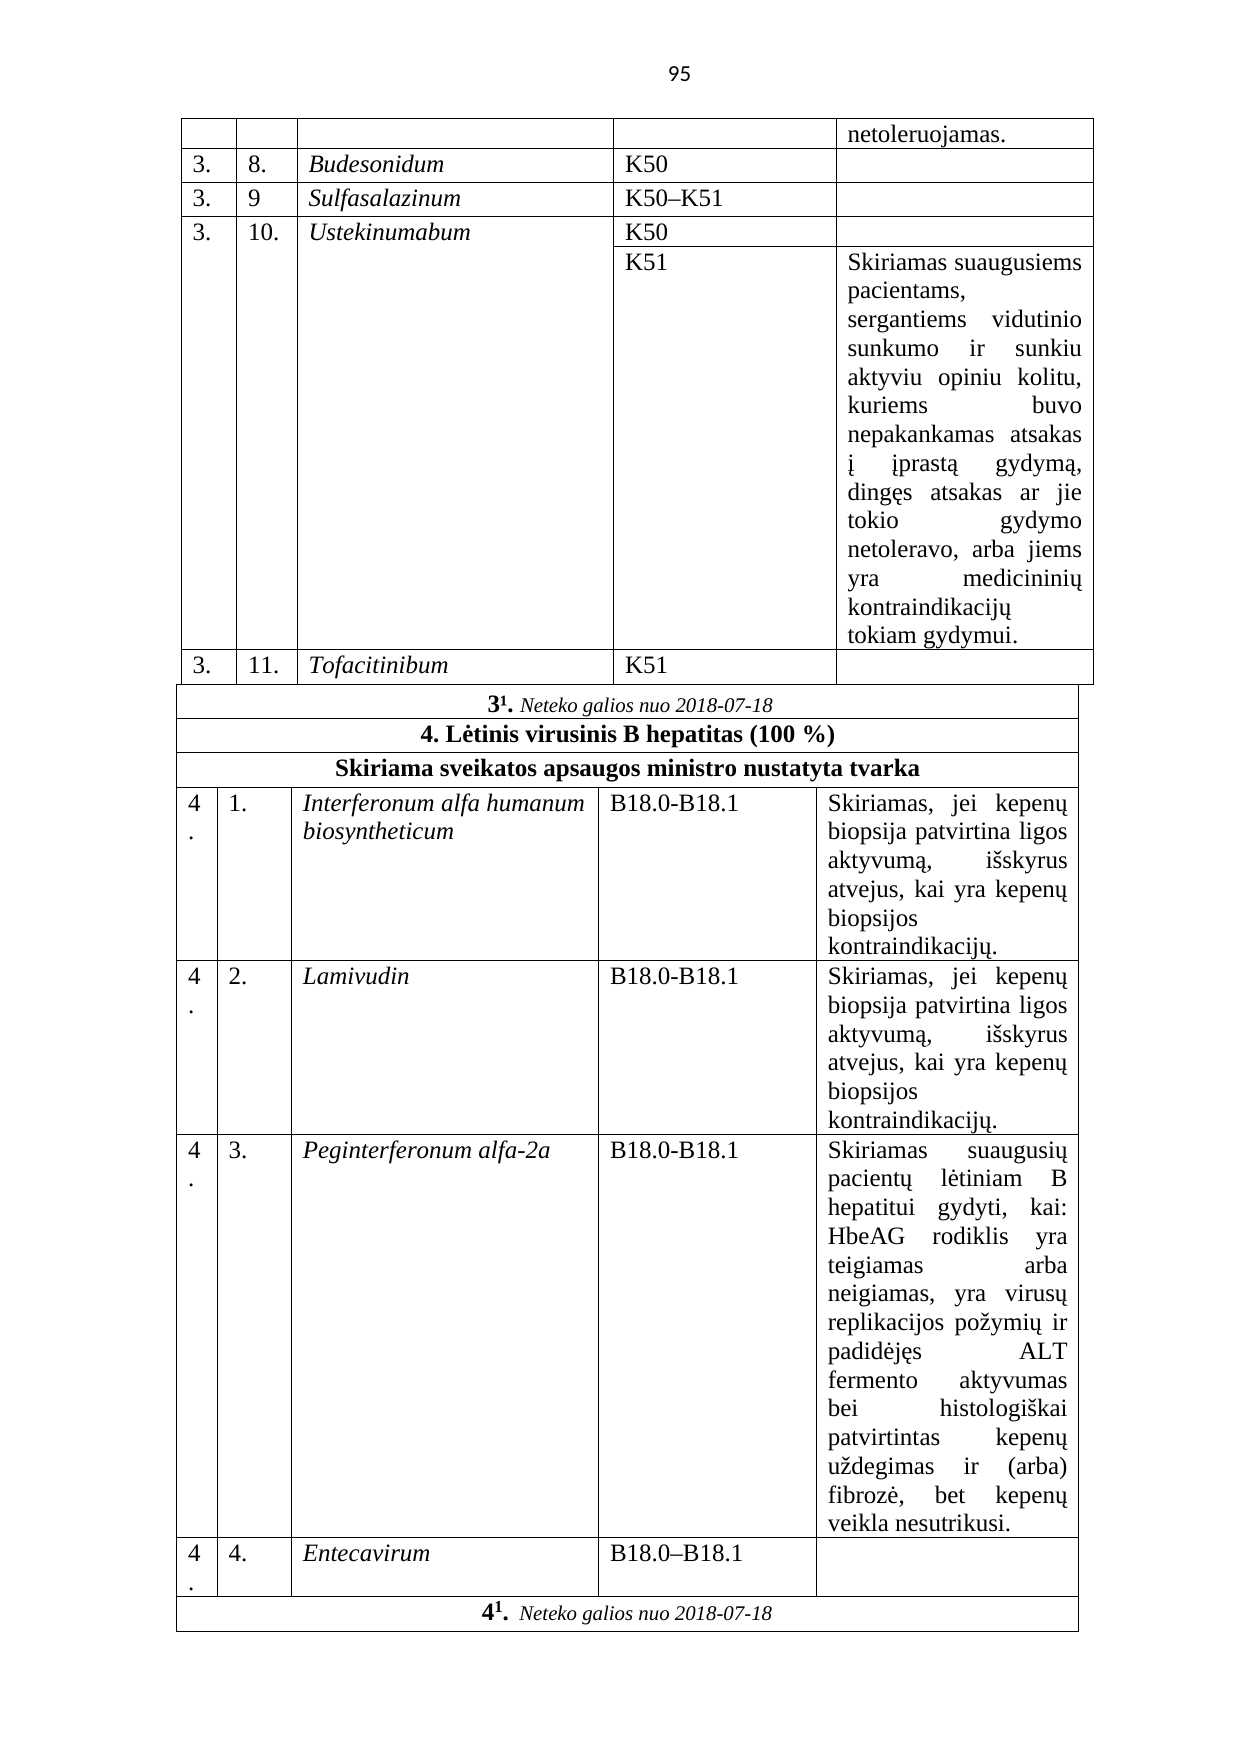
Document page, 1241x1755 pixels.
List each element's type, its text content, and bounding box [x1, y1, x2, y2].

table_cell [177, 182, 181, 216]
table_cell [1109, 148, 1123, 182]
table_cell [837, 217, 1093, 246]
table_cell 1. [218, 788, 291, 960]
table_cell 9 [237, 183, 297, 216]
table_cell Skiriama sveikatos apsaugos ministro nustatyta tvarka [177, 753, 1078, 787]
table_cell [1094, 118, 1099, 148]
table_cell [1099, 1596, 1103, 1631]
table_cell [1103, 1134, 1109, 1537]
table_cell [1084, 685, 1088, 718]
table_cell [1099, 216, 1103, 246]
table_cell [1109, 1596, 1123, 1631]
table_cell [1094, 182, 1099, 216]
table_cell [1099, 118, 1103, 148]
table_cell [1099, 684, 1103, 718]
table_cell [1109, 246, 1123, 649]
table_cell [1088, 1537, 1093, 1596]
table_cell [1103, 216, 1109, 246]
table_cell [177, 246, 181, 649]
table_cell [837, 149, 1093, 182]
table_cell B18.0–B18.1 [599, 1538, 816, 1596]
table_cell netoleruojamas. [837, 119, 1093, 148]
table_cell Sulfasalazinum [298, 183, 613, 216]
table_cell [1103, 1537, 1109, 1596]
table_cell [1088, 1596, 1093, 1631]
table_cell [1109, 118, 1123, 148]
table_cell Entecavirum [292, 1538, 598, 1596]
table_cell [237, 119, 297, 148]
table_cell [837, 650, 1093, 683]
table_cell [1109, 960, 1123, 1134]
table_cell [1088, 787, 1093, 960]
table_cell Ustekinumabum [298, 217, 613, 649]
table_cell [1093, 787, 1099, 960]
table_cell [1079, 1537, 1083, 1596]
table_cell 3. [182, 650, 236, 683]
table_cell [1093, 1596, 1099, 1631]
table_cell [1099, 246, 1103, 649]
table_cell B18.0-B18.1 [599, 961, 816, 1134]
table_cell 8. [237, 149, 297, 182]
table_cell [1079, 718, 1083, 752]
table_cell K50–K51 [614, 183, 836, 216]
table_cell [1103, 148, 1109, 182]
table_cell Skiriamas, jei kepenų biopsija patvirtina ligos aktyvumą, išskyrus atvejus, kai yra kepenų biopsijos kontraindikacijų. [817, 961, 1078, 1134]
table_cell [1094, 649, 1099, 683]
table_cell 11. [237, 650, 297, 683]
table_cell [1088, 685, 1093, 718]
table_cell [1088, 752, 1093, 787]
table_cell [1099, 649, 1103, 683]
table_cell [1099, 148, 1103, 182]
table_cell [817, 1538, 1078, 1596]
table_cell 4. [218, 1538, 291, 1596]
table_cell [298, 119, 613, 148]
table_cell [1093, 1134, 1099, 1537]
table_cell 3. [182, 217, 236, 649]
table_cell [1109, 182, 1123, 216]
table_cell [1093, 718, 1099, 752]
table_cell K51 [614, 247, 836, 649]
table_cell [1079, 685, 1083, 718]
table_cell [1094, 148, 1099, 182]
table_cell [1079, 752, 1083, 787]
table_cell [614, 119, 836, 148]
table_cell [1079, 787, 1083, 960]
table_cell [1099, 787, 1103, 960]
table_cell Skiriamas suaugusių pacientų lėtiniam B hepatitui gydyti, kai: HbeAG rodiklis yra teigiamas arba neigiamas, yra virusų replikacijos požymių ir padidėjęs ALT fermento aktyvumas bei histologiškai patvirtintas kepenų uždegimas ir (arba) fibrozė, bet kepenų veikla nesutrikusi. [817, 1135, 1078, 1537]
table_cell Skiriamas suaugusiems pacientams, sergantiems vidutinio sunkumo ir sunkiu aktyviu opiniu kolitu, kuriems buvo nepakankamas atsakas į įprastą gydymą, dingęs atsakas ar jie tokio gydymo netoleravo, arba jiems yra medicininių kontraindikacijų tokiam gydymui. [837, 247, 1093, 649]
table_cell 10. [237, 217, 297, 649]
table_cell 4. [177, 961, 217, 1134]
table_cell [1079, 960, 1083, 1134]
table_cell Tofacitinibum [298, 650, 613, 683]
table_cell [1088, 718, 1093, 752]
table_cell [1093, 752, 1099, 787]
table_cell [837, 183, 1093, 216]
table_cell Peginterferonum alfa-2a [292, 1135, 598, 1537]
table_cell Interferonum alfa humanum biosyntheticum [292, 788, 598, 960]
table_cell [1103, 1596, 1109, 1631]
table_cell [1084, 752, 1088, 787]
table_cell 4. [177, 1538, 217, 1596]
table_cell [1103, 649, 1109, 683]
table_cell [1084, 1134, 1088, 1537]
table_cell K50 [614, 217, 836, 246]
table_cell B18.0-B18.1 [599, 1135, 816, 1537]
table_cell [1103, 752, 1109, 787]
table_cell K51 [614, 650, 836, 683]
table_cell [177, 118, 181, 148]
table_cell [1084, 1596, 1088, 1631]
table_cell 3. [182, 183, 236, 216]
table_cell [1103, 787, 1109, 960]
table_cell 4. [177, 788, 217, 960]
table_cell [1079, 1134, 1083, 1537]
table_cell [1084, 718, 1088, 752]
table_cell [1099, 182, 1103, 216]
table_cell 41. Neteko galios nuo 2018-07-18 [177, 1597, 1078, 1631]
table_cell [1109, 216, 1123, 246]
table_cell [1099, 960, 1103, 1134]
table_cell [1093, 1537, 1099, 1596]
table_cell [177, 649, 181, 683]
table_cell [182, 119, 236, 148]
table_cell [1099, 752, 1103, 787]
table_cell 4. Lėtinis virusinis B hepatitas (100 %) [177, 719, 1078, 752]
table_cell [1099, 1134, 1103, 1537]
table_cell [177, 216, 181, 246]
table_cell [1099, 718, 1103, 752]
table_cell [1079, 1596, 1083, 1631]
table_cell Skiriamas, jei kepenų biopsija patvirtina ligos aktyvumą, išskyrus atvejus, kai yra kepenų biopsijos kontraindikacijų. [817, 788, 1078, 960]
table_cell 4. [177, 1135, 217, 1537]
table_cell 3. [182, 149, 236, 182]
table_cell [1109, 684, 1123, 718]
table_cell [1103, 118, 1109, 148]
table_cell [1103, 684, 1109, 718]
table_cell 3. [218, 1135, 291, 1537]
table_cell B18.0-B18.1 [599, 788, 816, 960]
table_cell Budesonidum [298, 149, 613, 182]
table_cell [1084, 1537, 1088, 1596]
table_cell [1099, 1537, 1103, 1596]
table_cell [1109, 1537, 1123, 1596]
table_cell [1088, 1134, 1093, 1537]
table_cell [1109, 718, 1123, 752]
table_cell 2. [218, 961, 291, 1134]
table_cell [1094, 216, 1099, 246]
table_cell [1093, 960, 1099, 1134]
table_cell [1084, 960, 1088, 1134]
table_cell [1103, 718, 1109, 752]
table_cell [1109, 752, 1123, 787]
table_cell 3¹. Neteko galios nuo 2018-07-18 [177, 685, 1078, 718]
table_cell [1109, 787, 1123, 960]
table_cell [1103, 246, 1109, 649]
table_cell [1103, 182, 1109, 216]
table_cell [1084, 787, 1088, 960]
table_cell [1109, 649, 1123, 683]
table_cell [1094, 246, 1099, 649]
table_cell Lamivudin [292, 961, 598, 1134]
table_cell [1109, 1134, 1123, 1537]
table_cell [1093, 684, 1099, 718]
table_cell K50 [614, 149, 836, 182]
table_cell [1088, 960, 1093, 1134]
table_cell [177, 148, 181, 182]
table_cell [1103, 960, 1109, 1134]
